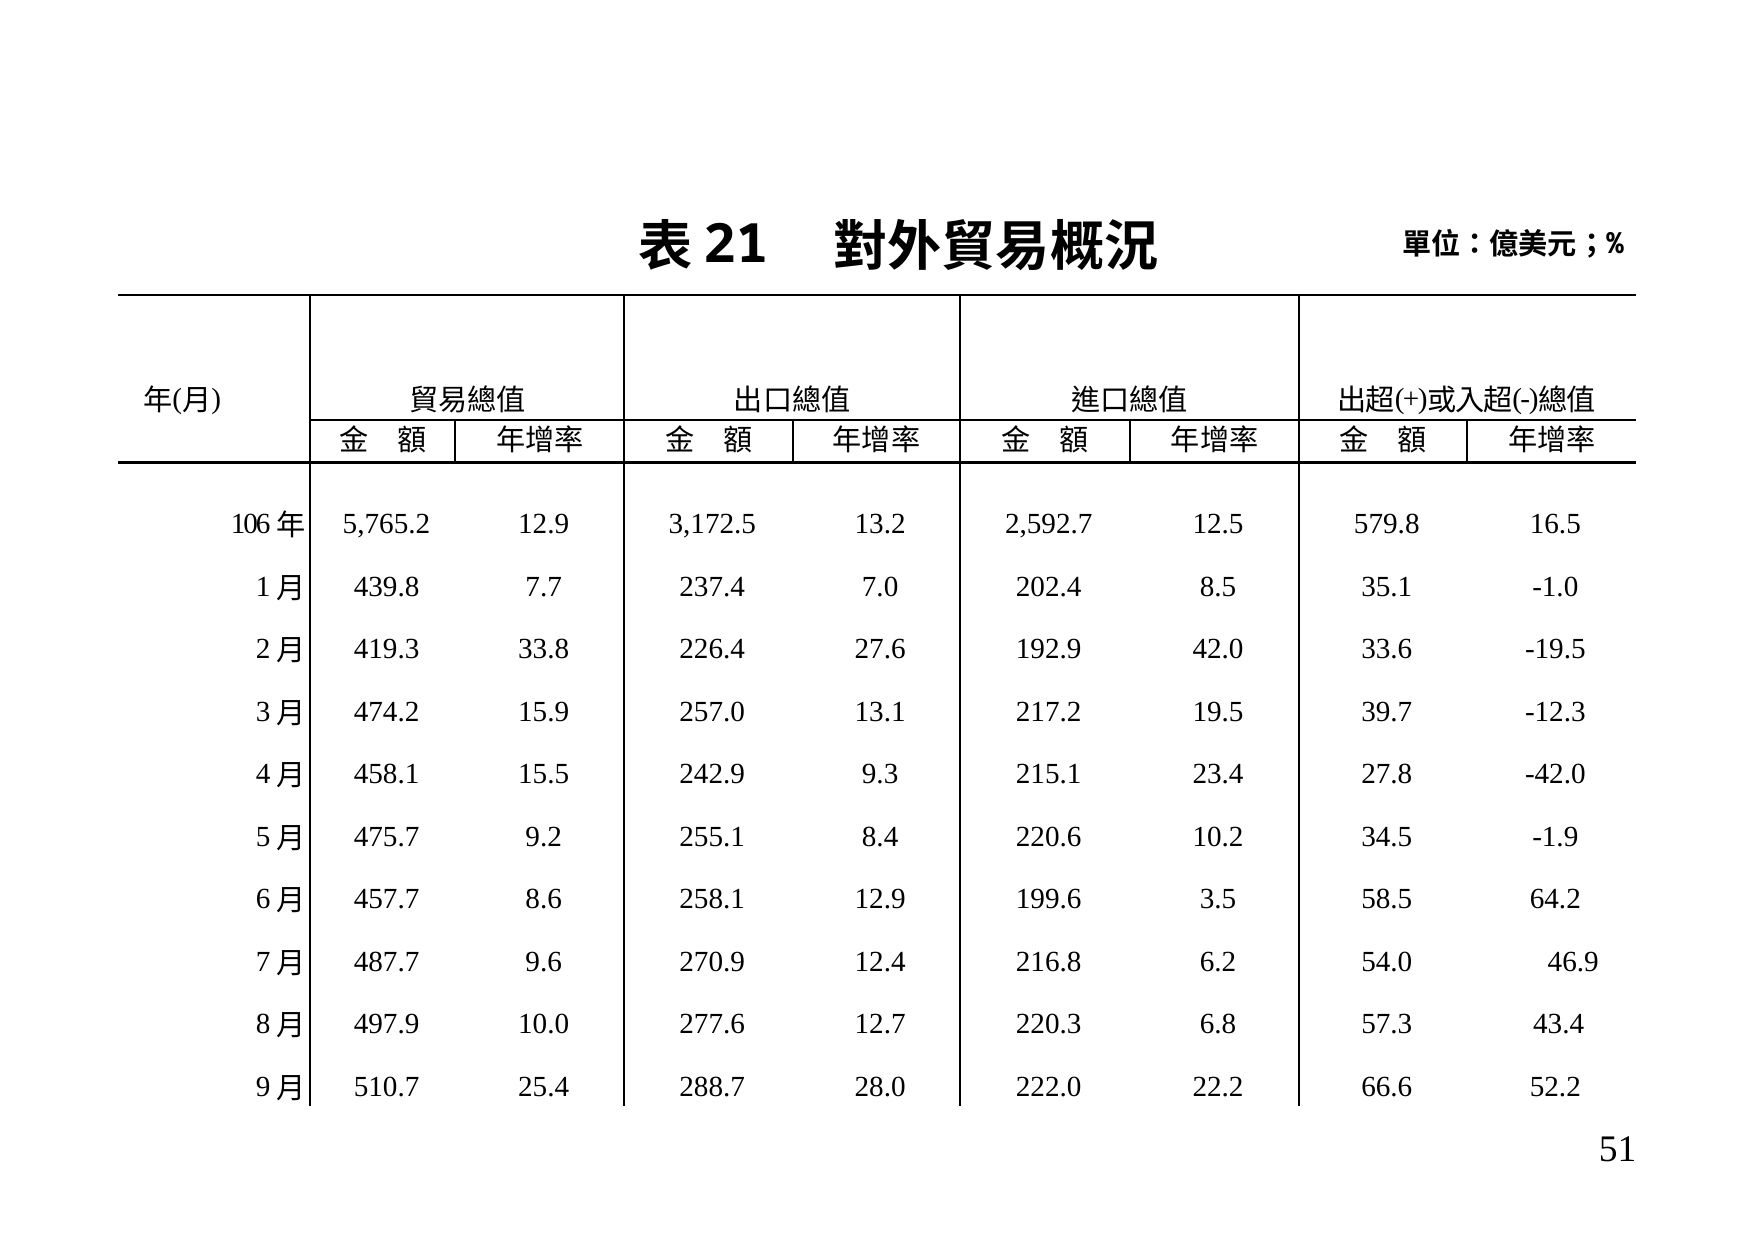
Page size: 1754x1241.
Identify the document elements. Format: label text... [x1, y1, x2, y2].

table_cell 16.5 [1467, 464, 1636, 544]
table_cell 年增率 [1131, 421, 1298, 461]
subtitle 表21 對外貿易概況 單位：億美元；% [118, 169, 1636, 294]
table_cell 255.1 [625, 794, 793, 856]
table_cell 52.2 [1467, 1044, 1636, 1106]
table_cell 13.2 [793, 464, 959, 544]
table_cell 475.7 [311, 794, 455, 856]
table_cell 270.9 [625, 919, 793, 981]
table_cell 年增率 [794, 421, 959, 461]
table_cell 220.6 [961, 794, 1130, 856]
table_cell 27.6 [793, 606, 959, 669]
table_cell 金 額 [1300, 421, 1466, 461]
table_cell 4月 [118, 731, 309, 794]
table_cell 19.5 [1130, 669, 1298, 731]
table_cell 金 額 [625, 421, 792, 461]
table_cell 23.4 [1130, 731, 1298, 794]
table_cell 3,172.5 [625, 464, 793, 544]
table_cell 15.5 [455, 731, 623, 794]
table_cell 12.5 [1130, 464, 1298, 544]
table_cell 5,765.2 [311, 464, 455, 544]
table_header 出超(+)或入超(-)總值 [1300, 296, 1636, 419]
table_cell 487.7 [311, 919, 455, 981]
table_header 出口總值 [625, 296, 959, 419]
table_cell 金 額 [311, 421, 454, 461]
table_cell 106年 [118, 464, 309, 544]
table_cell 12.7 [793, 981, 959, 1044]
table_cell 金 額 [961, 421, 1129, 461]
table_cell 3.5 [1130, 856, 1298, 919]
table_cell 10.2 [1130, 794, 1298, 856]
table_cell 64.2 [1467, 856, 1636, 919]
table_cell 220.3 [961, 981, 1130, 1044]
table_cell 439.8 [311, 544, 455, 606]
table_cell 年增率 [456, 421, 623, 461]
table_header 貿易總值 [311, 296, 623, 419]
table_cell 39.7 [1300, 669, 1467, 731]
table_cell 216.8 [961, 919, 1130, 981]
table_cell 27.8 [1300, 731, 1467, 794]
table_cell 46.9 [1467, 919, 1636, 981]
table_cell 6.8 [1130, 981, 1298, 1044]
table_cell 458.1 [311, 731, 455, 794]
table_cell 457.7 [311, 856, 455, 919]
table_cell 9.6 [455, 919, 623, 981]
table_header 年(月) [118, 296, 309, 419]
table_cell -1.9 [1467, 794, 1636, 856]
table_cell 7.7 [455, 544, 623, 606]
table_header 進口總值 [961, 296, 1298, 419]
table_cell 1月 [118, 544, 309, 606]
table_cell 222.0 [961, 1044, 1130, 1106]
table_cell 12.9 [793, 856, 959, 919]
table_cell 10.0 [455, 981, 623, 1044]
table_cell 25.4 [455, 1044, 623, 1106]
table_cell [118, 419, 309, 461]
table_cell 2,592.7 [961, 464, 1130, 544]
table_cell 217.2 [961, 669, 1130, 731]
table_cell 33.8 [455, 606, 623, 669]
table_cell 3月 [118, 669, 309, 731]
table_cell 237.4 [625, 544, 793, 606]
table_cell 12.9 [455, 464, 623, 544]
table_cell 474.2 [311, 669, 455, 731]
table_cell 22.2 [1130, 1044, 1298, 1106]
table_cell 199.6 [961, 856, 1130, 919]
table_cell 8.6 [455, 856, 623, 919]
table_cell 9.3 [793, 731, 959, 794]
table_cell 年增率 [1468, 421, 1636, 461]
table_cell 13.1 [793, 669, 959, 731]
table_cell 202.4 [961, 544, 1130, 606]
table_cell 34.5 [1300, 794, 1467, 856]
table_cell 58.5 [1300, 856, 1467, 919]
table_cell 8月 [118, 981, 309, 1044]
table_cell 9.2 [455, 794, 623, 856]
table_cell 9月 [118, 1044, 309, 1106]
table_cell 288.7 [625, 1044, 793, 1106]
table_cell 57.3 [1300, 981, 1467, 1044]
table_cell 215.1 [961, 731, 1130, 794]
table_cell 419.3 [311, 606, 455, 669]
table_cell 42.0 [1130, 606, 1298, 669]
table_cell 54.0 [1300, 919, 1467, 981]
table_cell 66.6 [1300, 1044, 1467, 1106]
table_cell 242.9 [625, 731, 793, 794]
table_cell 6.2 [1130, 919, 1298, 981]
table_cell 258.1 [625, 856, 793, 919]
table_cell -42.0 [1467, 731, 1636, 794]
table_cell 15.9 [455, 669, 623, 731]
table_cell 28.0 [793, 1044, 959, 1106]
table_cell 497.9 [311, 981, 455, 1044]
table_cell 257.0 [625, 669, 793, 731]
table_cell 5月 [118, 794, 309, 856]
table_cell 510.7 [311, 1044, 455, 1106]
table_cell 7月 [118, 919, 309, 981]
table_cell 12.4 [793, 919, 959, 981]
table_cell 7.0 [793, 544, 959, 606]
table_cell -1.0 [1467, 544, 1636, 606]
table_cell 2月 [118, 606, 309, 669]
table_cell 277.6 [625, 981, 793, 1044]
table_cell 8.5 [1130, 544, 1298, 606]
table_cell -19.5 [1467, 606, 1636, 669]
table_cell 43.4 [1467, 981, 1636, 1044]
table_cell -12.3 [1467, 669, 1636, 731]
table_cell 8.4 [793, 794, 959, 856]
table_cell 35.1 [1300, 544, 1467, 606]
table_cell 579.8 [1300, 464, 1467, 544]
table_cell 33.6 [1300, 606, 1467, 669]
table_cell 192.9 [961, 606, 1130, 669]
table_cell 6月 [118, 856, 309, 919]
table_cell 226.4 [625, 606, 793, 669]
